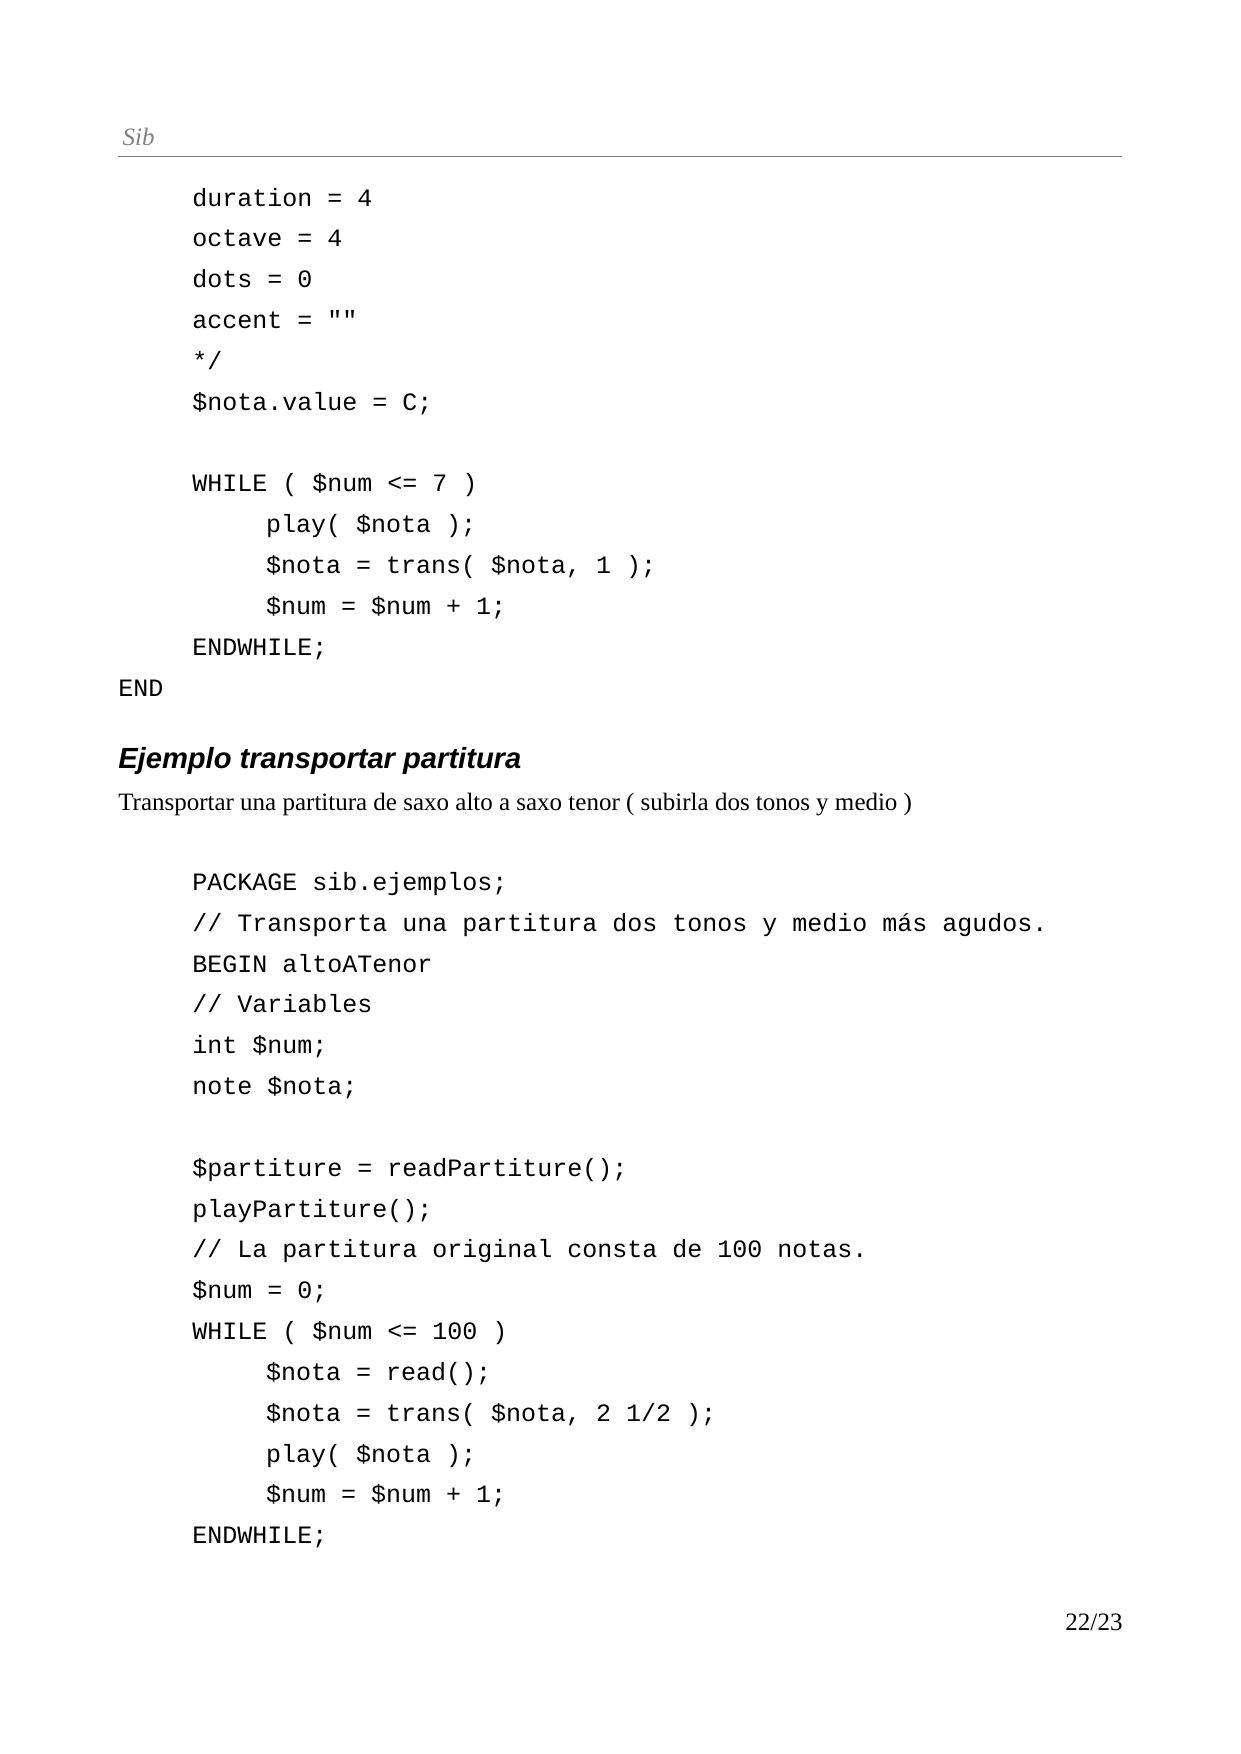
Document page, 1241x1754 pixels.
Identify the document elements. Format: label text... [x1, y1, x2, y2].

text PACKAGE sib.ejemplos; [118, 869, 1122, 898]
text WHILE ( $num <= 100 ) [118, 1319, 1122, 1347]
text // Transporta una partitura dos tonos y medio más agudos. [118, 910, 1122, 939]
text play( $nota ); [118, 512, 1122, 540]
text $num = 0; [118, 1278, 1122, 1306]
text */ [118, 348, 1122, 377]
text playPartiture(); [118, 1196, 1122, 1224]
text $num = $num + 1; [118, 1482, 1122, 1510]
text accent = "" [118, 308, 1122, 336]
text ENDWHILE; [118, 634, 1122, 663]
text duration = 4 [118, 185, 1122, 213]
text BEGIN altoATenor [118, 951, 1122, 979]
text END [118, 675, 1122, 703]
text WHILE ( $num <= 7 ) [118, 471, 1122, 499]
text $nota = read(); [118, 1359, 1122, 1388]
text dots = 0 [118, 267, 1122, 295]
text ENDWHILE; [118, 1523, 1122, 1551]
text $nota = trans( $nota, 1 ); [118, 553, 1122, 581]
text Transportar una partitura de saxo alto a saxo tenor ( subirla dos tonos y medio ) [118, 787, 1122, 816]
text $nota.value = C; [118, 389, 1122, 418]
text $partiture = readPartiture(); [118, 1155, 1122, 1184]
text // Variables [118, 992, 1122, 1020]
text int $num; [118, 1033, 1122, 1061]
text octave = 4 [118, 226, 1122, 254]
text play( $nota ); [118, 1441, 1122, 1469]
subtitle Ejemplo transportar partitura [118, 741, 1122, 774]
text $num = $num + 1; [118, 593, 1122, 622]
text $nota = trans( $nota, 2 1/2 ); [118, 1400, 1122, 1429]
text // La partitura original consta de 100 notas. [118, 1237, 1122, 1265]
text note $nota; [118, 1074, 1122, 1102]
